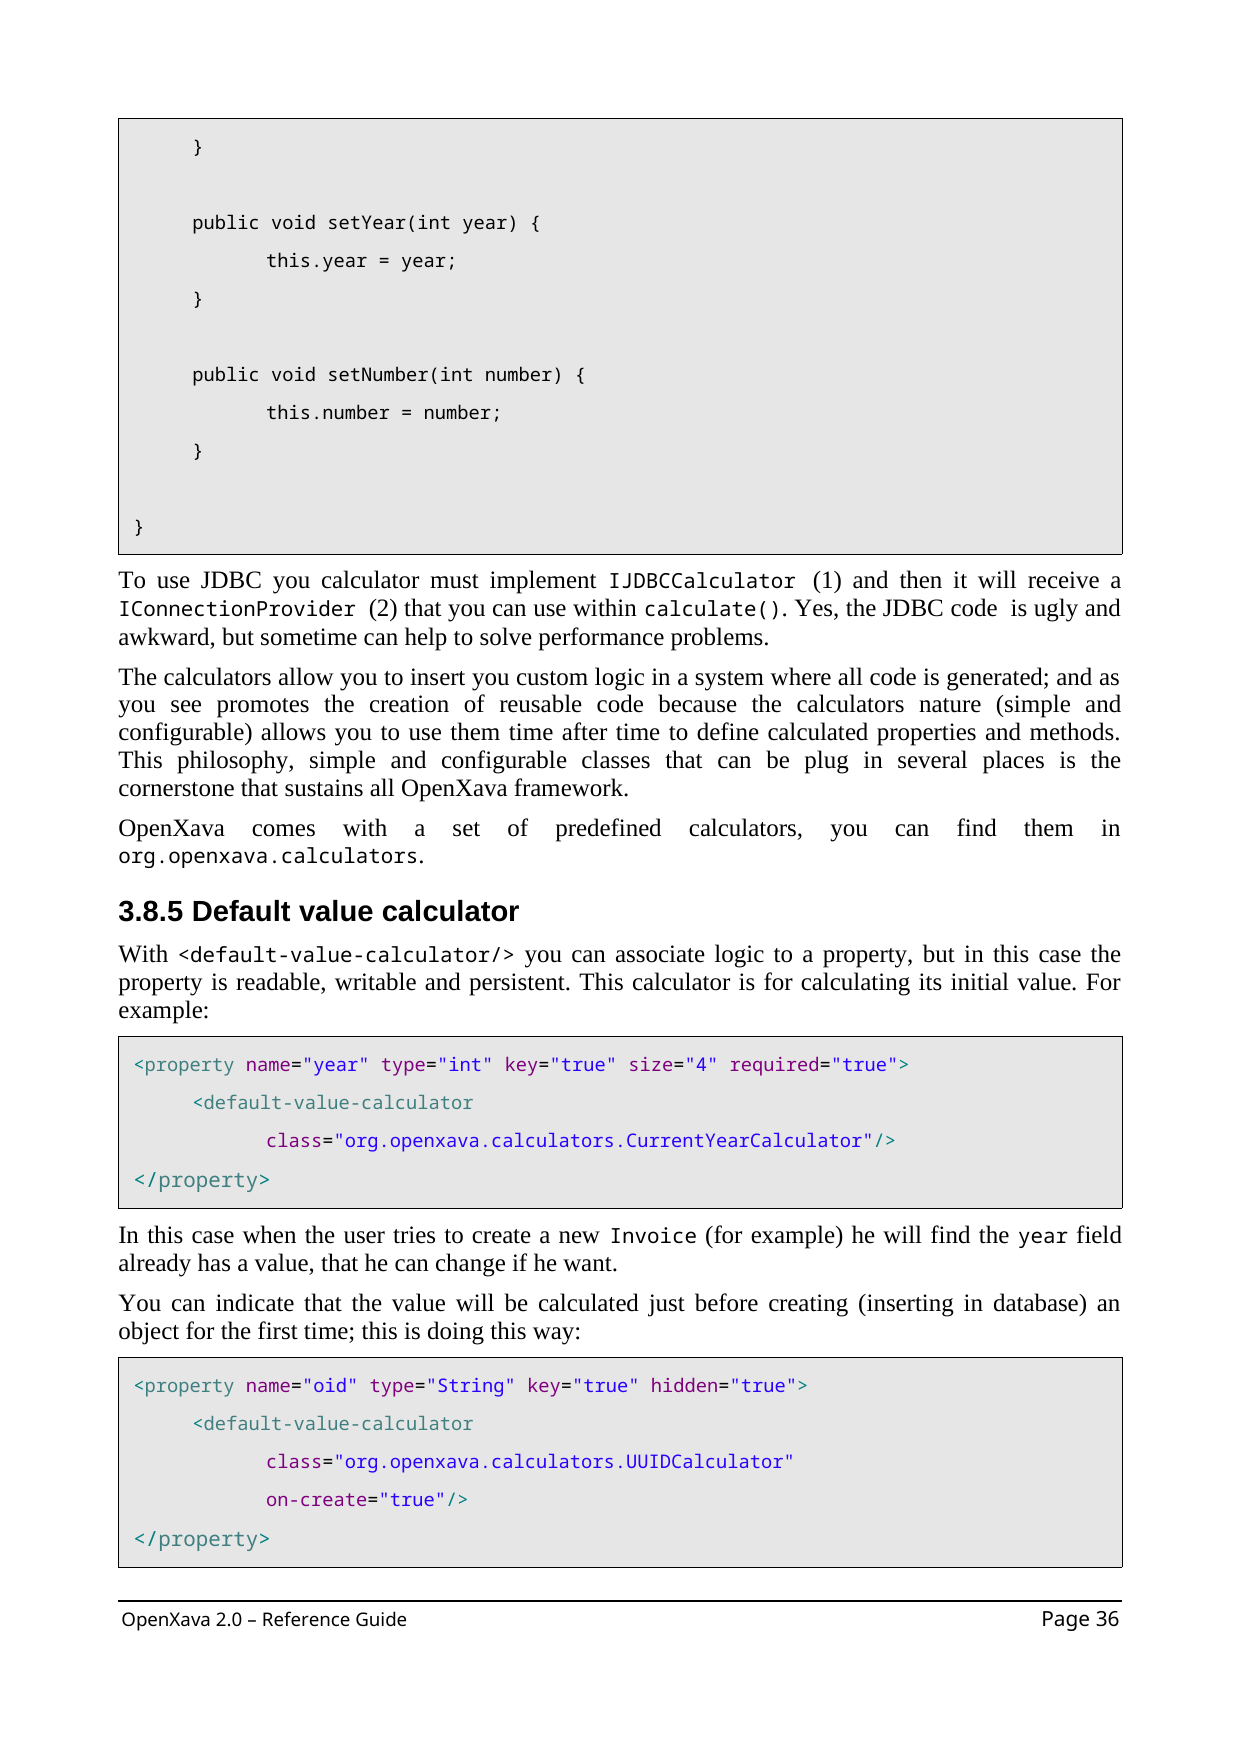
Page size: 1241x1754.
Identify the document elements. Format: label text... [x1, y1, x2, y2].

text <property name="year" type="int" key="true" size="4" required="true"> [119, 1037, 1122, 1074]
text class="org.openxava.calculators.CurrentYearCalculator"/> [119, 1112, 1122, 1150]
text } [119, 270, 1122, 308]
text The calculators allow you to insert you custom logic in a system where all code is generated; and as you see promotes the creation of reusable code because the calculators nature (simple and configurable) allows you to use them time after time to define calculated properties and methods. This philosophy, simple and configurable classes that can be plug in several places is the cornerstone that sustains all OpenXava framework. [118, 663, 1122, 801]
text </property> [119, 1509, 1122, 1567]
text OpenXava comes with a set of predefined calculators, you can find them in org.openxava.calculators. [118, 814, 1122, 870]
text </property> [119, 1150, 1122, 1208]
text } [119, 422, 1122, 460]
text this.year = year; [119, 232, 1122, 270]
text <property name="oid" type="String" key="true" hidden="true"> [119, 1358, 1122, 1395]
text public void setYear(int year) { [119, 194, 1122, 232]
text on-create="true"/> [119, 1471, 1122, 1509]
text With <default-value-calculator/> you can associate logic to a property, but in this case the property is readable, writable and persistent. This calculator is for calculating its initial value. For example: [118, 940, 1122, 1024]
text public void setNumber(int number) { [119, 346, 1122, 384]
text You can indicate that the value will be calculated just before creating (inserting in database) an object for the first time; this is doing this way: [118, 1289, 1122, 1344]
text <default-value-calculator [119, 1395, 1122, 1433]
subtitle Default value calculator [118, 895, 1122, 927]
text <default-value-calculator [119, 1074, 1122, 1112]
text To use JDBC you calculator must implement IJDBCCalculator (1) and then it will receive a IConnectionProvider (2) that you can use within calculate(). Yes, the JDBC code is ugly and awkward, but sometime can help to solve performance problems. [118, 566, 1122, 650]
text this.number = number; [119, 384, 1122, 422]
text } [119, 119, 1122, 156]
text } [119, 498, 1122, 554]
text class="org.openxava.calculators.UUIDCalculator" [119, 1433, 1122, 1471]
text In this case when the user tries to create a new Invoice (for example) he will find the year field already has a value, that he can change if he want. [118, 1221, 1122, 1277]
